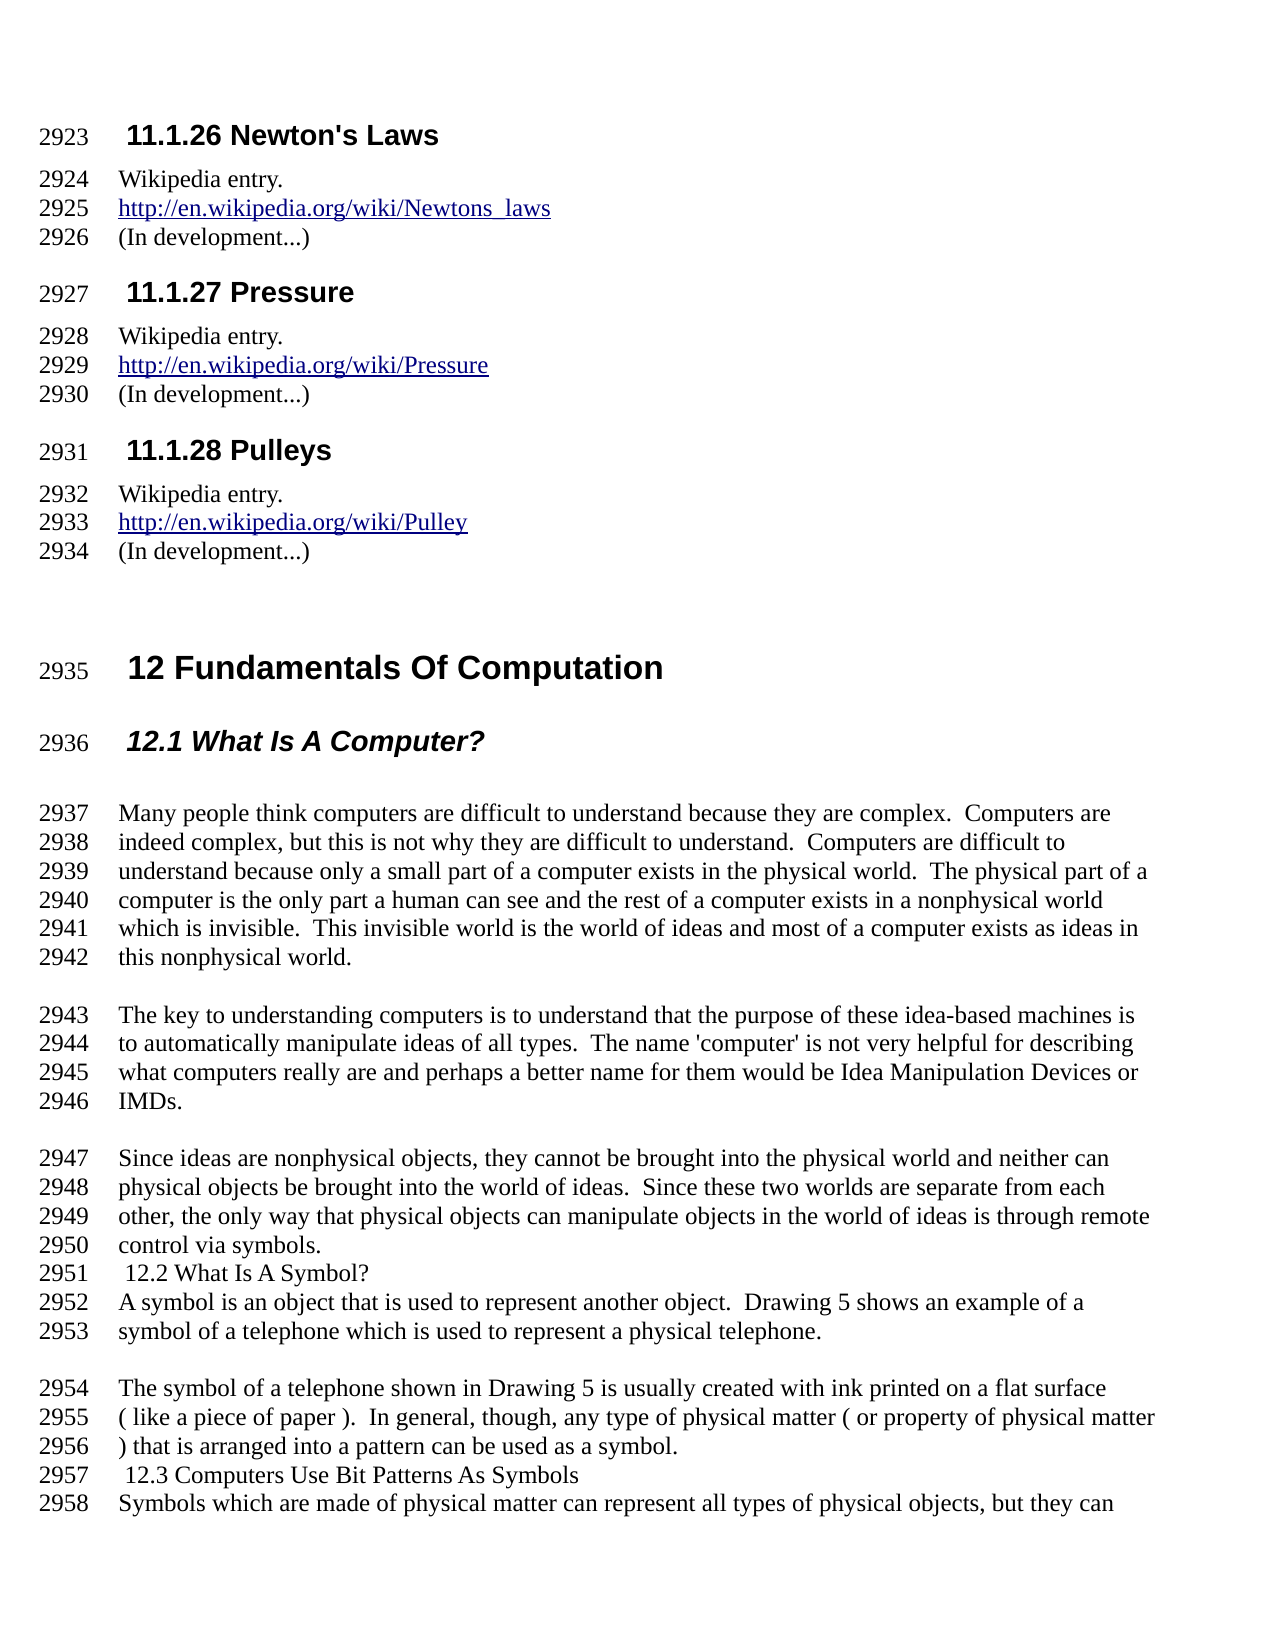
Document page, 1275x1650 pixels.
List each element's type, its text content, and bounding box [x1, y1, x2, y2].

text The key to understanding computers is to understand that the purpose of these idea-based machines is to automatically manipulate ideas of all types. The name 'computer' is not very helpful for describing what computers really are and perhaps a better name for them would be Idea Manipulation Devices or IMDs. [118, 1000, 1157, 1115]
subtitle 11.1.27 Pressure [118, 275, 1157, 309]
text Many people think computers are difficult to understand because they are complex. Computers are indeed complex, but this is not why they are difficult to understand. Computers are difficult to understand because only a small part of a computer exists in the physical world. The physical part of a computer is the only part a human can see and the rest of a computer exists in a nonphysical world which is invisible. This invisible world is the world of ideas and most of a computer exists as ideas in this nonphysical world. [118, 798, 1157, 971]
text The symbol of a telephone shown in Drawing 5 is usually created with ink printed on a flat surface ( like a piece of paper ). In general, though, any type of physical matter ( or property of physical matter ) that is arranged into a pattern can be used as a symbol. [118, 1373, 1157, 1460]
text 12.3 Computers Use Bit Patterns As Symbols [118, 1460, 1157, 1488]
text (In development...) [118, 379, 1157, 408]
text A symbol is an object that is used to represent another object. Drawing 5 shows an example of a symbol of a telephone which is used to represent a physical telephone. [118, 1287, 1157, 1345]
text Since ideas are nonphysical objects, they cannot be brought into the physical world and neither can physical objects be brought into the world of ideas. Since these two worlds are separate from each other, the only way that physical objects can manipulate objects in the world of ideas is through remote control via symbols. [118, 1143, 1157, 1258]
subtitle 12 Fundamentals Of Computation [118, 647, 1157, 686]
text http://en.wikipedia.org/wiki/Pulley [118, 507, 1157, 536]
subtitle 11.1.28 Pulleys [118, 433, 1157, 466]
text http://en.wikipedia.org/wiki/Pressure [118, 350, 1157, 379]
text Wikipedia entry. [118, 479, 1157, 507]
text http://en.wikipedia.org/wiki/Newtons_laws [118, 193, 1157, 222]
subtitle 11.1.26 Newton's Laws [118, 118, 1157, 152]
text Symbols which are made of physical matter can represent all types of physical objects, but they can [118, 1488, 1157, 1517]
text (In development...) [118, 222, 1157, 250]
text Wikipedia entry. [118, 164, 1157, 193]
text Wikipedia entry. [118, 321, 1157, 350]
subtitle 12.1 What Is A Computer? [118, 724, 1157, 757]
text (In development...) [118, 536, 1157, 565]
text 12.2 What Is A Symbol? [118, 1258, 1157, 1287]
